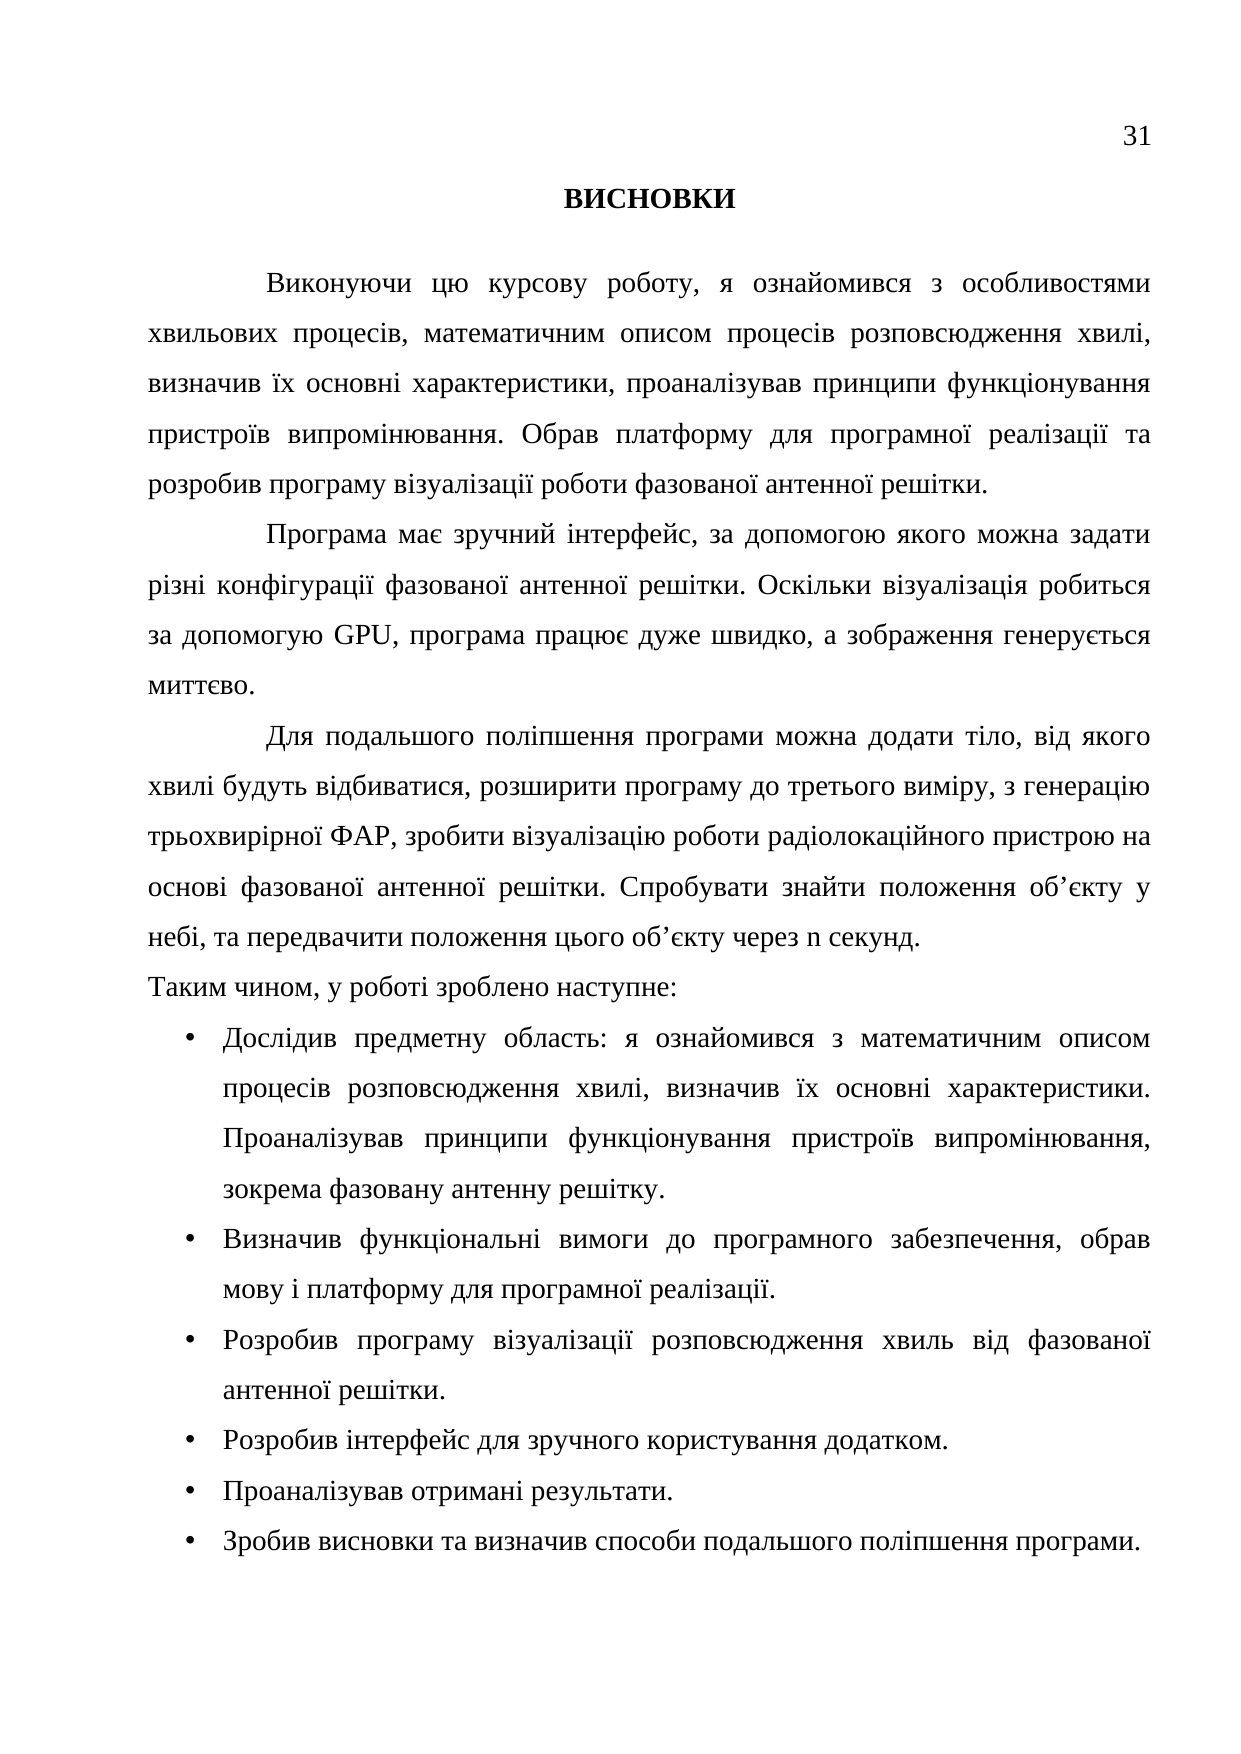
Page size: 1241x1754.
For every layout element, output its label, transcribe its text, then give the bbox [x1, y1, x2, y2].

text Таким чином, у роботі зроблено наступне: [148, 969, 1152, 1003]
list Дослідив предметну область: я ознайомився з математичним описом процесів розповсюдження хвилі, визначив їх основні характеристики. Проаналізував принципи функціонування пристроїв випромінювання, зокрема фазовану антенну решітку. [185, 1020, 1152, 1204]
list Визначив функціональні вимоги до програмного забезпечення, обрав мову і платформу для програмної реалізації. [185, 1221, 1152, 1305]
list Зробив висновки та визначив способи подальшого поліпшення програми. [185, 1523, 1152, 1557]
text Програма має зручний інтерфейс, за допомогою якого можна задати різні конфігурації фазованої антенної решітки. Оскільки візуалізація робиться за допомогую GPU, програма працює дуже швидко, а зображення генерується миттєво. [148, 517, 1152, 701]
subtitle ВИСНОВКИ [148, 181, 1152, 215]
text Для подальшого поліпшення програми можна додати тіло, від якого хвилі будуть відбиватися, розширити програму до третього виміру, з генерацію трьохвирірної ФАР, зробити візуалізацію роботи радіолокаційного пристрою на основі фазованої антенної решітки. Спробувати знайти положення об’єкту у небі, та передвачити положення цього об’єкту через n секунд. [148, 718, 1152, 953]
list Розробив інтерфейс для зручного користування додатком. [185, 1422, 1152, 1456]
text Виконуючи цю курсову роботу, я ознайомився з особливостями хвильових процесів, математичним описом процесів розповсюдження хвилі, визначив їх основні характеристики, проаналізував принципи функціонування пристроїв випромінювання. Обрав платформу для програмної реалізації та розробив програму візуалізації роботи фазованої антенної решітки. [148, 265, 1152, 500]
list Розробив програму візуалізації розповсюдження хвиль від фазованої антенної решітки. [185, 1322, 1152, 1406]
list Проаналізував отримані результати. [185, 1473, 1152, 1507]
